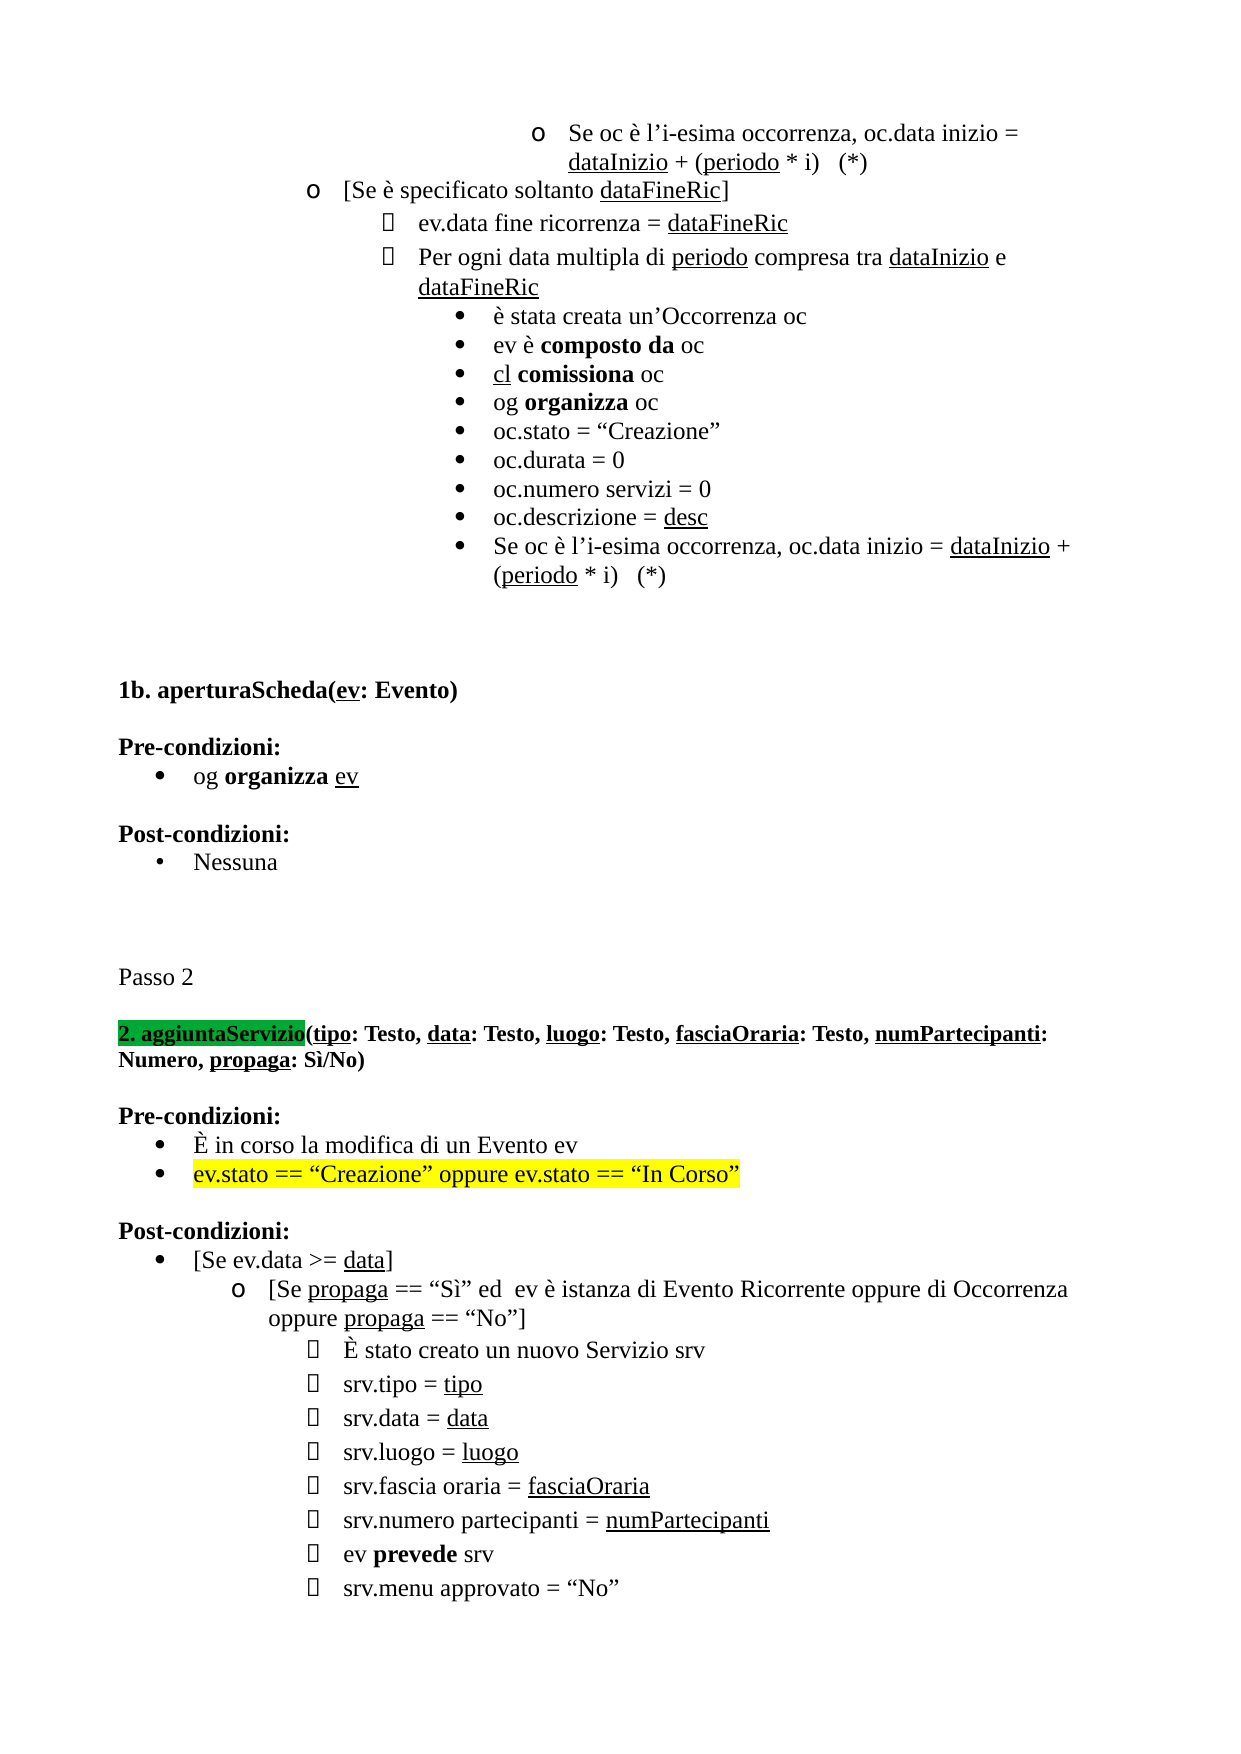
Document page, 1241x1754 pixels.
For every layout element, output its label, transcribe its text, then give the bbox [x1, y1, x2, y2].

list [Se ev.data >= data] [156, 1245, 1122, 1274]
list [Se è specificato soltanto dataFineRic] [306, 176, 1122, 204]
list oc.stato = “Creazione” [456, 416, 1122, 445]
list og organizza ev [156, 761, 1122, 790]
text Post-condizioni: [118, 819, 1122, 847]
list Nessuna [156, 847, 1122, 876]
text Post-condizioni: [118, 1216, 1122, 1245]
list ev è composto da oc [456, 330, 1122, 359]
list Se oc è l’i-esima occorrenza, oc.data inizio = dataInizio + (periodo * i) (*) [531, 118, 1122, 176]
list è stata creata un’Occorrenza oc [456, 301, 1122, 330]
text Passo 2 [118, 962, 1122, 991]
list oc.numero servizi = 0 [456, 474, 1122, 502]
list È stato creato un nuovo Servizio srv [306, 1331, 1122, 1366]
list ev.data fine ricorrenza = dataFineRic [381, 204, 1122, 238]
list [Se propaga == “Sì” ed ev è istanza di Evento Ricorrente oppure di Occorrenza oppure propaga == “No”] [231, 1274, 1122, 1331]
list srv.data = data [306, 1399, 1122, 1434]
text 1b. aperturaScheda(ev: Evento) [118, 675, 1122, 704]
text Pre-condizioni: [118, 732, 1122, 761]
text 2. aggiuntaServizio(tipo: Testo, data: Testo, luogo: Testo, fasciaOraria: Testo, numPartecipanti: Numero, propaga: Sì/No) [118, 1020, 1122, 1073]
list srv.numero partecipanti = numPartecipanti [306, 1502, 1122, 1536]
list oc.durata = 0 [456, 445, 1122, 474]
list oc.descrizione = desc [456, 502, 1122, 531]
list srv.tipo = tipo [306, 1366, 1122, 1399]
list cl comissiona oc [456, 359, 1122, 387]
list srv.menu approvato = “No” [306, 1570, 1122, 1604]
list Per ogni data multipla di periodo compresa tra dataInizio e dataFineRic [381, 238, 1122, 301]
list og organizza oc [456, 387, 1122, 416]
text Pre-condizioni: [118, 1101, 1122, 1130]
list srv.luogo = luogo [306, 1434, 1122, 1468]
list ev.stato == “Creazione” oppure ev.stato == “In Corso” [156, 1159, 1122, 1188]
list Se oc è l’i-esima occorrenza, oc.data inizio = dataInizio + (periodo * i) (*) [456, 531, 1122, 589]
list È in corso la modifica di un Evento ev [156, 1130, 1122, 1159]
list srv.fascia oraria = fasciaOraria [306, 1468, 1122, 1502]
list ev prevede srv [306, 1536, 1122, 1570]
